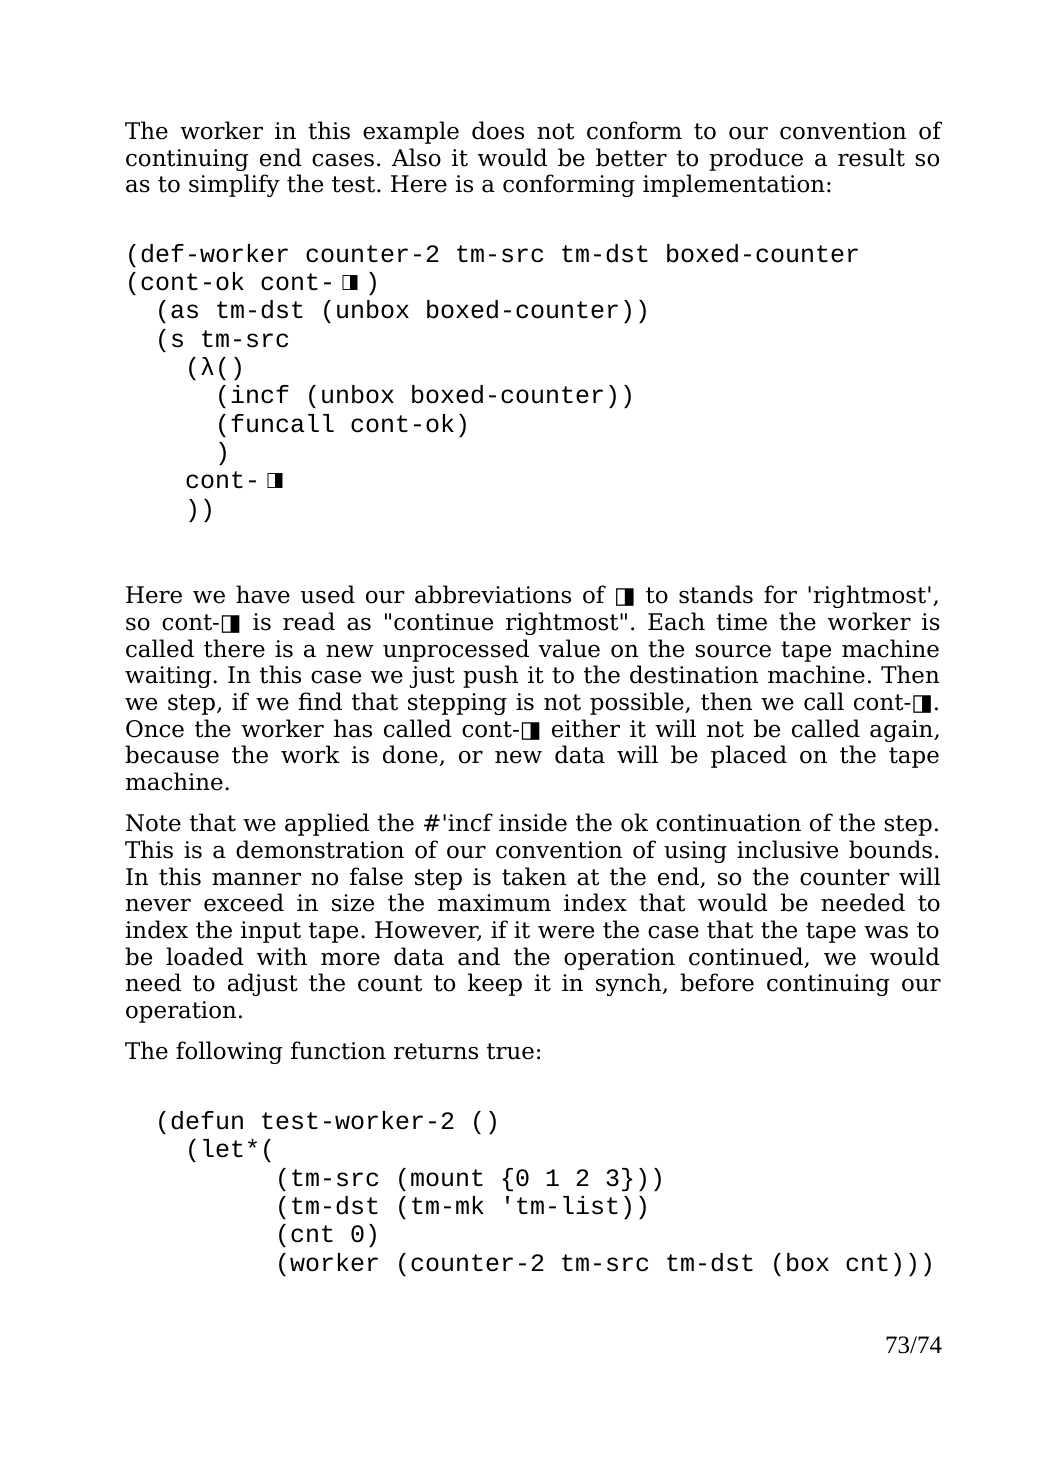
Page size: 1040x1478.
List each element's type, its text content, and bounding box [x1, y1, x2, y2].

text ) [125, 440, 942, 468]
text (tm-src (mount {0 1 2 3})) [125, 1165, 942, 1193]
text (defun test-worker-2 () [125, 1108, 942, 1137]
text (incf (unbox boxed-counter)) [125, 383, 942, 411]
text cont-◨ [125, 468, 942, 496]
text (as tm-dst (unbox boxed-counter)) [125, 298, 942, 326]
text (let*( [125, 1137, 942, 1165]
text Note that we applied the #'incf inside the ok continuation of the step. This is a demonstration of our convention of using inclusive bounds. In this manner no false step is taken at the end, so the counter will never exceed in size the maximum index that would be needed to index the input tape. However, if it were the case that the tape was to be loaded with more data and the operation continued, we would need to adjust the count to keep it in synch, before continuing our operation. [125, 811, 942, 1024]
text Here we have used our abbreviations of ◨ to stands for 'rightmost', so cont-◨ is read as "continue rightmost". Each time the worker is called there is a new unprocessed value on the source tape machine waiting. In this case we just push it to the destination machine. Then we step, if we find that stepping is not possible, then we call cont-◨. Once the worker has called cont-◨ either it will not be called again, because the work is done, or new data will be placed on the tape machine. [125, 583, 942, 796]
text The following function returns true: [125, 1038, 942, 1065]
text (λ() [125, 355, 942, 383]
text )) [125, 496, 942, 525]
text (def-worker counter-2 tm-src tm-dst boxed-counter (cont-ok cont-◨) [125, 241, 942, 298]
text (s tm-src [125, 326, 942, 355]
text (tm-dst (tm-mk 'tm-list)) [125, 1193, 942, 1222]
text The worker in this example does not conform to our convention of continuing end cases. Also it would be better to produce a result so as to simplify the test. Here is a conforming implementation: [125, 118, 942, 198]
text (funcall cont-ok) [125, 411, 942, 440]
text (cnt 0) [125, 1222, 942, 1250]
text (worker (counter-2 tm-src tm-dst (box cnt))) [125, 1250, 942, 1278]
